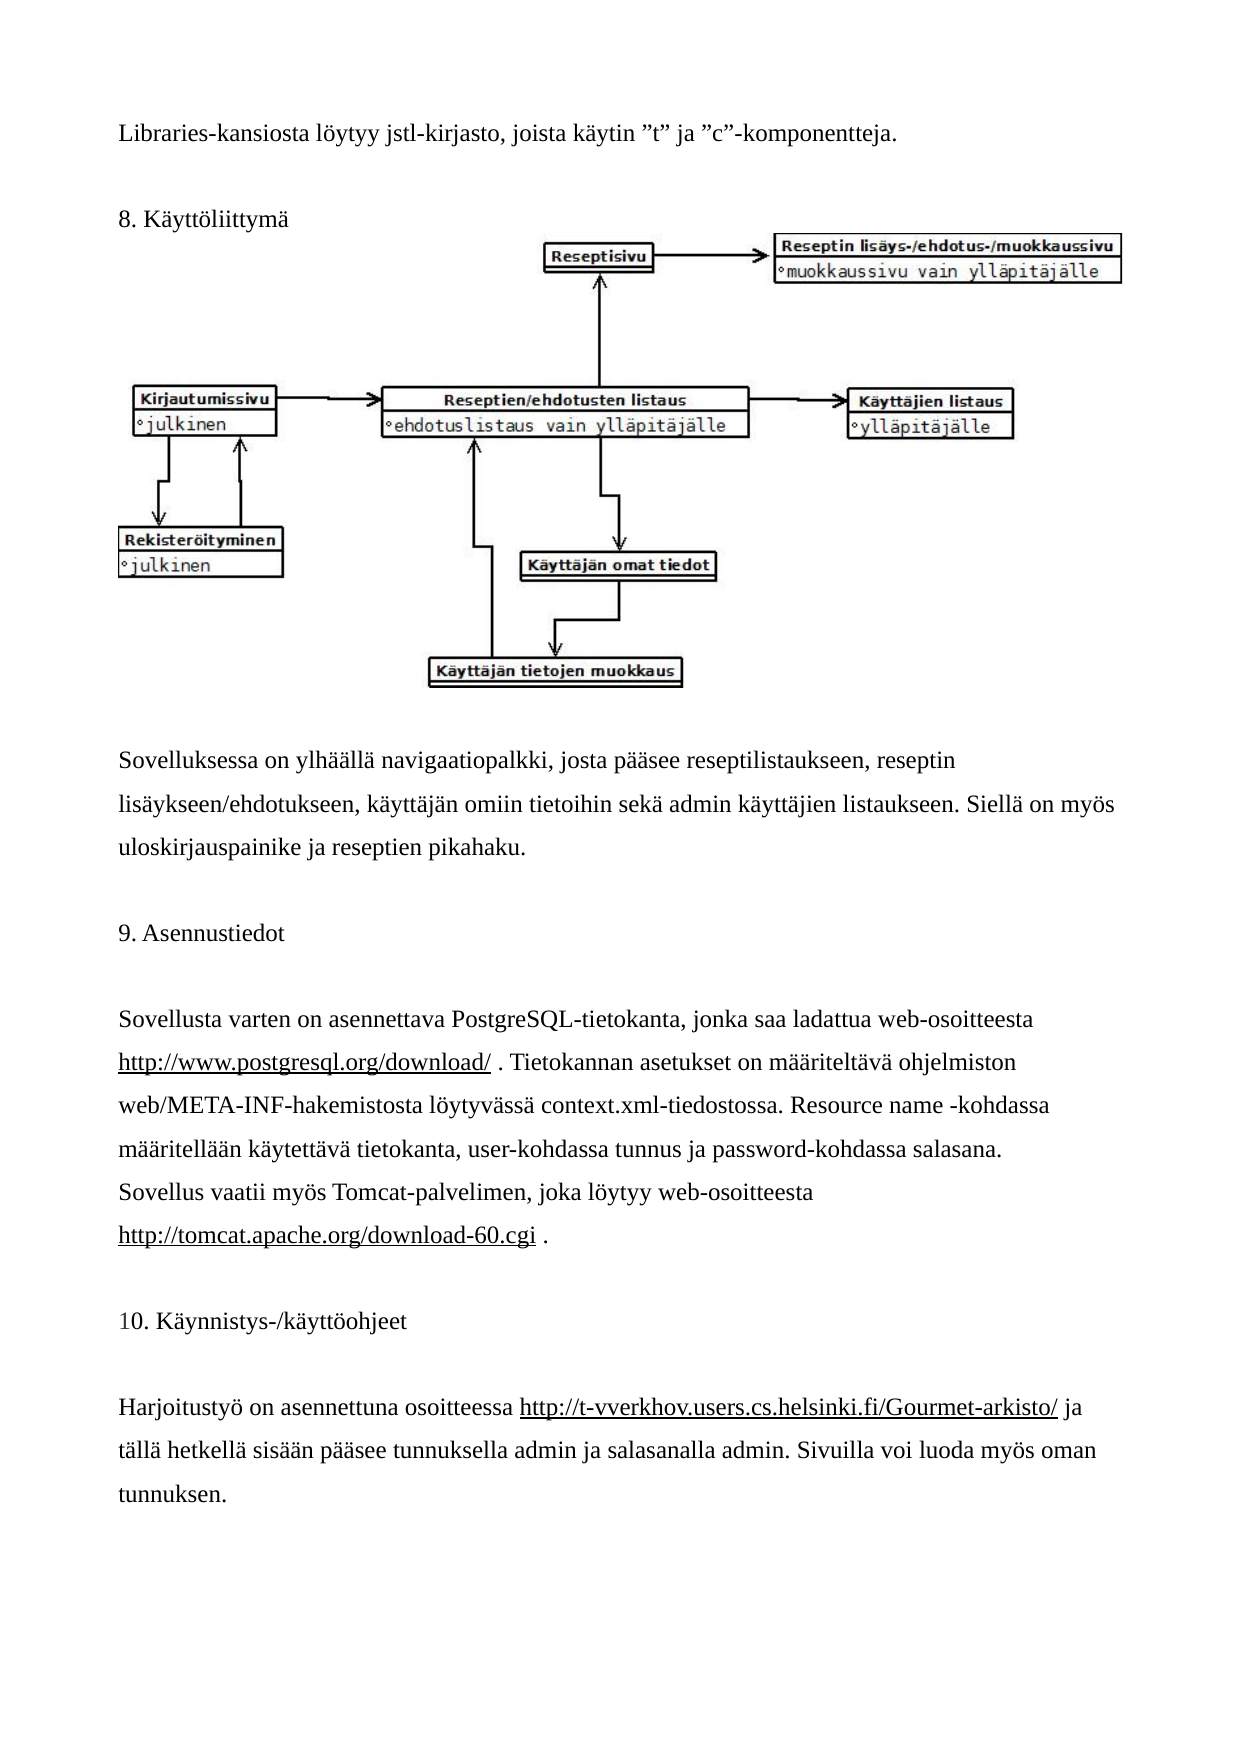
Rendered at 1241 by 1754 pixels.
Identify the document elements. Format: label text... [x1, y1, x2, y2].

text Sovelluksessa on ylhäällä navigaatiopalkki, josta pääsee reseptilistaukseen, reseptin lisäykseen/ehdotukseen, käyttäjän omiin tietoihin sekä admin käyttäjien listaukseen. Siellä on myös uloskirjauspainike ja reseptien pikahaku. [118, 746, 1122, 861]
text Sovellusta varten on asennettava PostgreSQL-tietokanta, jonka saa ladattua web-osoitteesta http://www.postgresql.org/download/ . Tietokannan asetukset on määriteltävä ohjelmiston web/META-INF-hakemistosta löytyvässä context.xml-tiedostossa. Resource name -kohdassa määritellään käytettävä tietokanta, user-kohdassa tunnus ja password-kohdassa salasana. [118, 1004, 1122, 1162]
text 9. Asennustiedot [118, 918, 1122, 947]
picture [118, 233, 1123, 688]
text Sovellus vaatii myös Tomcat-palvelimen, joka löytyy web-osoitteesta http://tomcat.apache.org/download-60.cgi . [118, 1177, 1122, 1249]
text Harjoitustyö on asennettuna osoitteessa http://t-vverkhov.users.cs.helsinki.fi/Gourmet-arkisto/ ja tällä hetkellä sisään pääsee tunnuksella admin ja salasanalla admin. Sivuilla voi luoda myös oman tunnuksen. [118, 1392, 1122, 1507]
text Libraries-kansiosta löytyy jstl-kirjasto, joista käytin ”t” ja ”c”-komponentteja. [118, 118, 1122, 147]
text 8. Käyttöliittymä [118, 204, 1122, 233]
text 10. Käynnistys-/käyttöohjeet [118, 1306, 1122, 1335]
